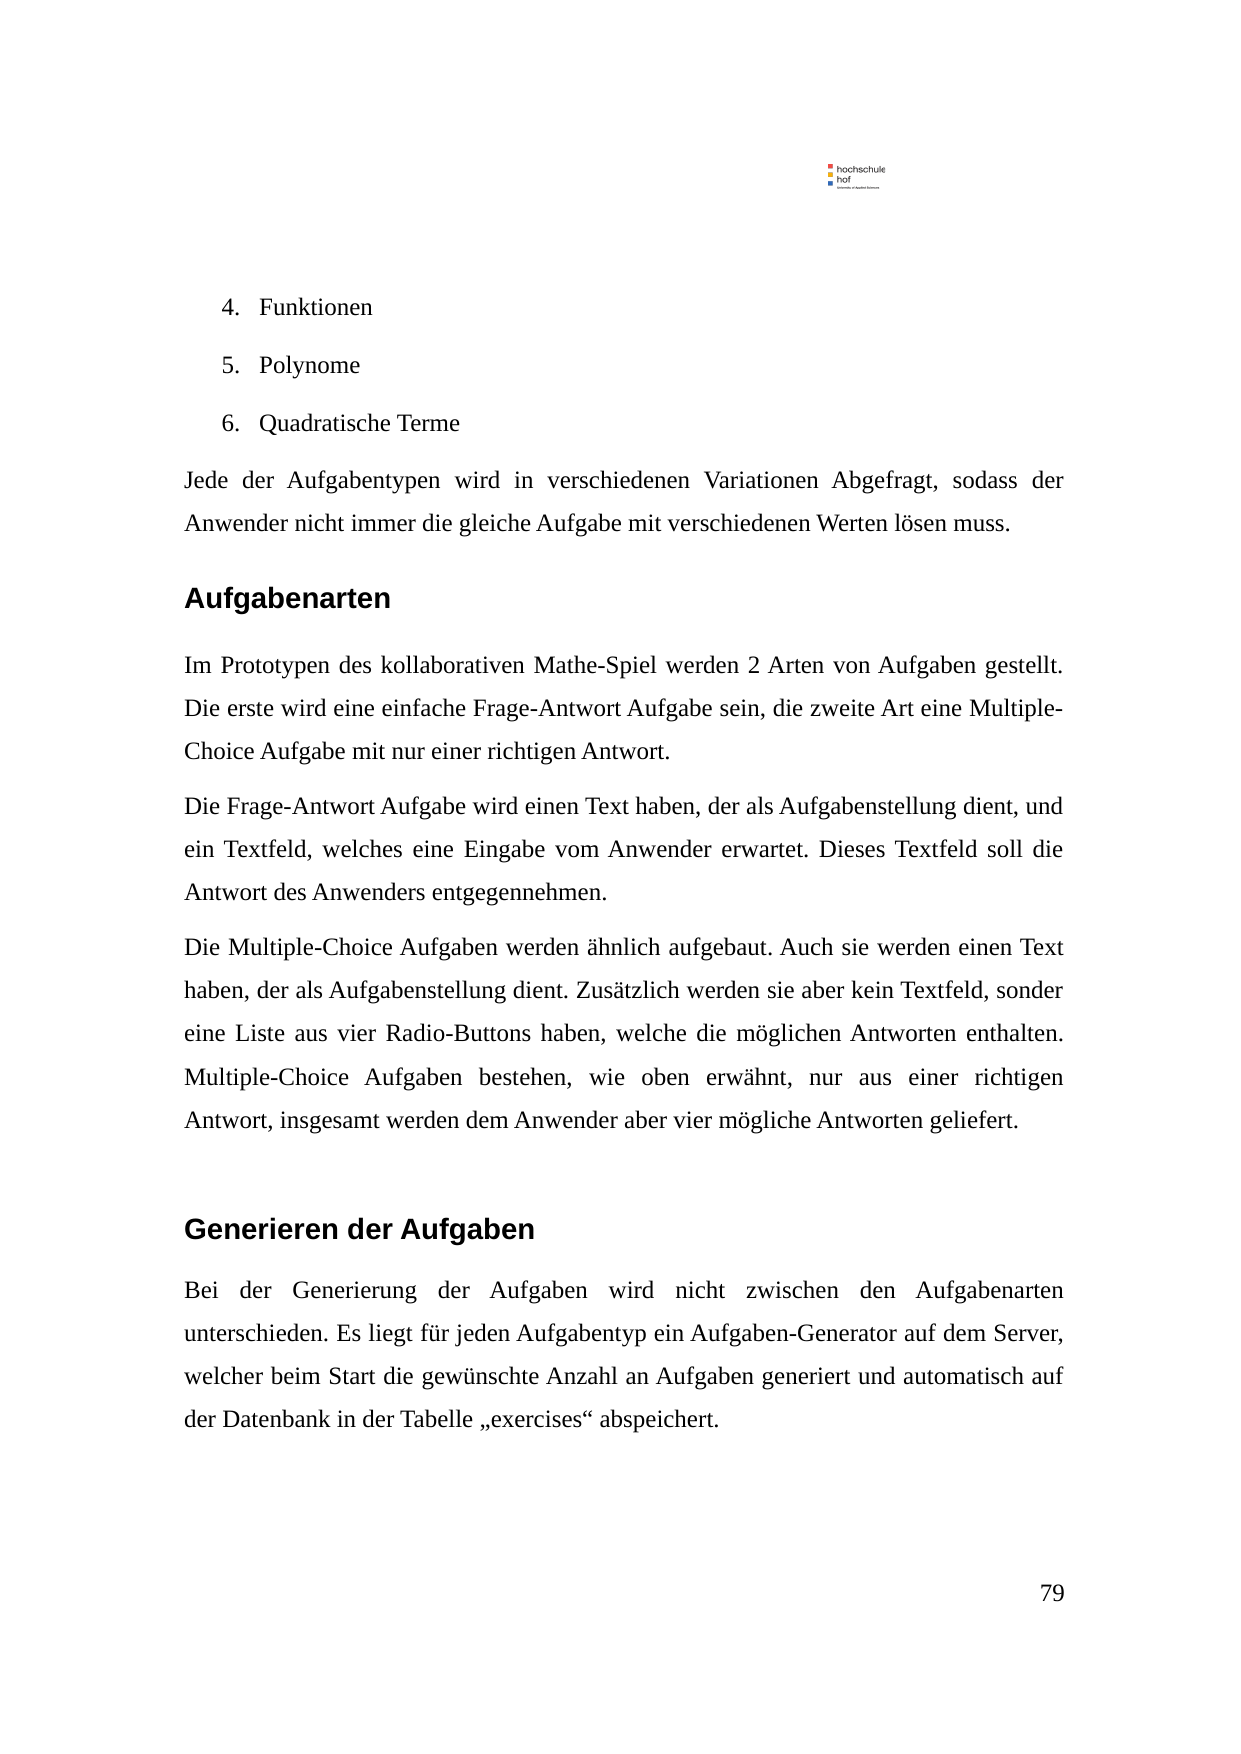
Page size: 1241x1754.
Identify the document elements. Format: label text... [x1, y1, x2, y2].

text Jede der Aufgabentypen wird in verschiedenen Variationen Abgefragt, sodass der Anwender nicht immer die gleiche Aufgabe mit verschiedenen Werten lösen muss. [184, 465, 1064, 537]
subtitle Generieren der Aufgaben [184, 1212, 1064, 1245]
text Bei der Generierung der Aufgaben wird nicht zwischen den Aufgabenarten unterschieden. Es liegt für jeden Aufgabentyp ein Aufgaben-Generator auf dem Server, welcher beim Start die gewünschte Anzahl an Aufgaben generiert und automatisch auf der Datenbank in der Tabelle „exercises“ abspeichert. [184, 1275, 1064, 1433]
text Die Frage-Antwort Aufgabe wird einen Text haben, der als Aufgabenstellung dient, und ein Textfeld, welches eine Eingabe vom Anwender erwartet. Dieses Textfeld soll die Antwort des Anwenders entgegennehmen. [184, 791, 1064, 906]
picture [828, 164, 886, 189]
subtitle Aufgabenarten [184, 581, 1064, 614]
list Quadratische Terme [221, 408, 1064, 436]
list Polynome [221, 350, 1064, 379]
text Im Prototypen des kollaborativen Mathe-Spiel werden 2 Arten von Aufgaben gestellt. Die erste wird eine einfache Frage-Antwort Aufgabe sein, die zweite Art eine Multiple-Choice Aufgabe mit nur einer richtigen Antwort. [184, 650, 1064, 765]
text Die Multiple-Choice Aufgaben werden ähnlich aufgebaut. Auch sie werden einen Text haben, der als Aufgabenstellung dient. Zusätzlich werden sie aber kein Textfeld, sonder eine Liste aus vier Radio-Buttons haben, welche die möglichen Antworten enthalten. Multiple-Choice Aufgaben bestehen, wie oben erwähnt, nur aus einer richtigen Antwort, insgesamt werden dem Anwender aber vier mögliche Antworten geliefert. [184, 932, 1064, 1133]
list Funktionen [221, 292, 1064, 321]
